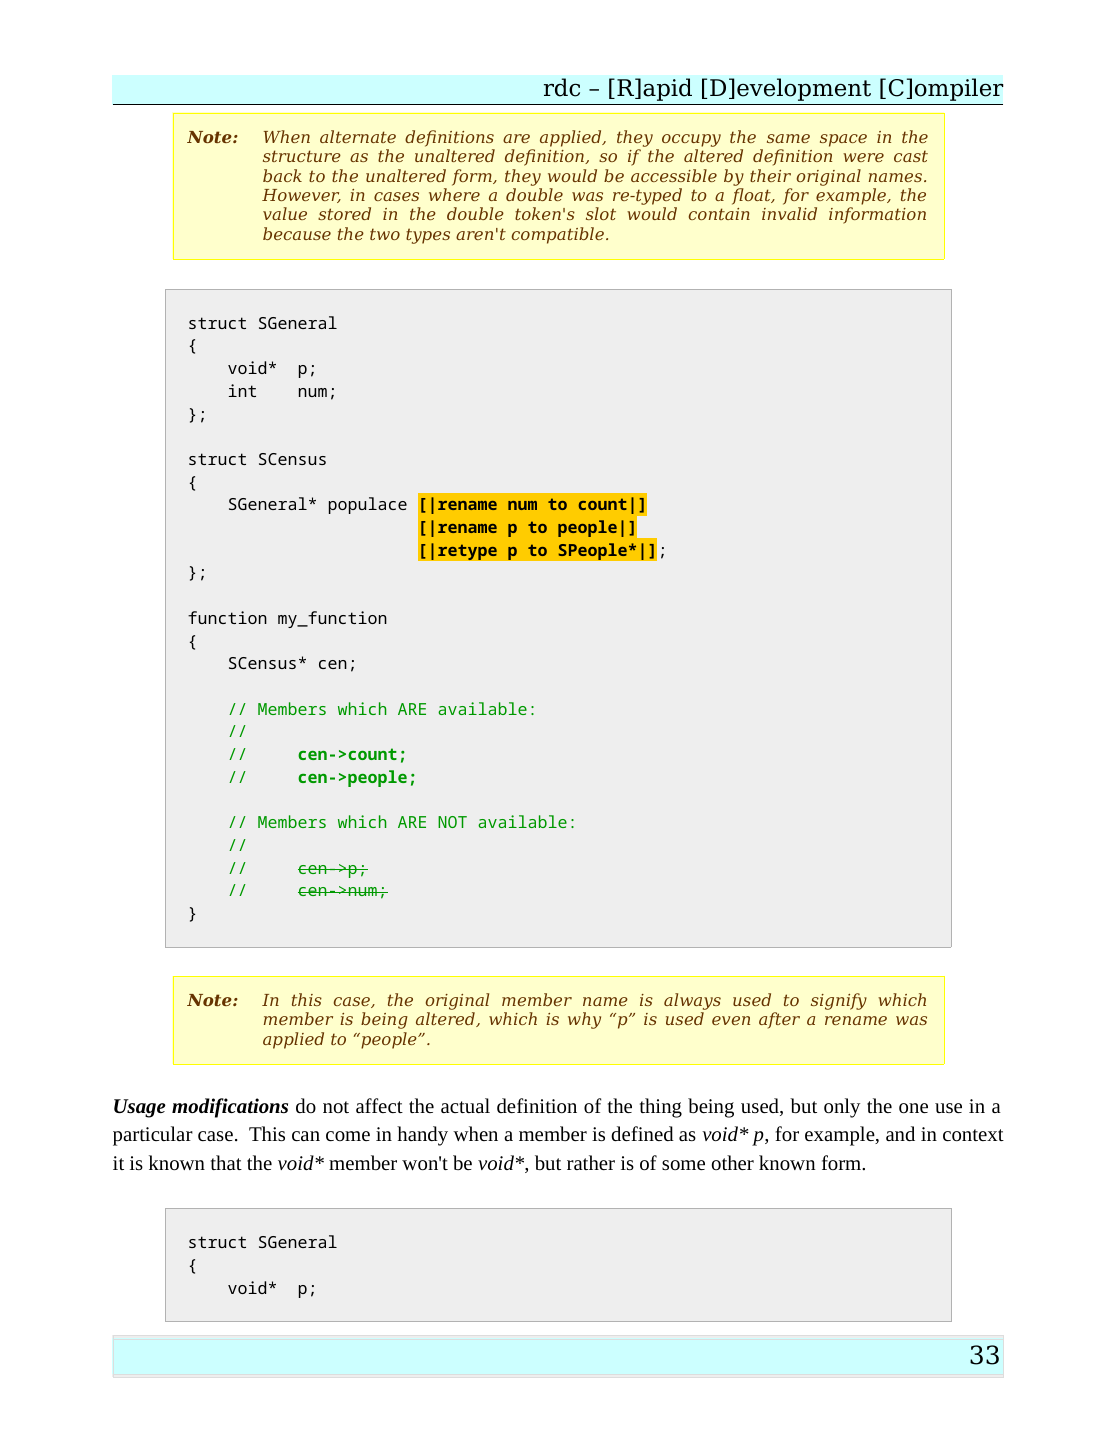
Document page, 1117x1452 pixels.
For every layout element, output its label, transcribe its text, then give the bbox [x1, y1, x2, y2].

text struct SGeneral { void* p; [166, 1209, 951, 1321]
text Note: In this case, the original member name is always used to signify which member is being altered, which is why “p” is used even after a rename was applied to “people”. [174, 977, 944, 1064]
text Usage modifications do not affect the actual definition of the thing being used, but only the one use in a particular case. This can come in handy when a member is defined as void* p, for example, and in context it is known that the void* member won't be void*, but rather is of some other known form. [112, 1093, 1003, 1175]
text Note: When alternate definitions are applied, they occupy the same space in the structure as the unaltered definition, so if the altered definition were cast back to the unaltered form, they would be accessible by their original names. However, in cases where a double was re-typed to a float, for example, the value stored in the double token's slot would contain invalid information because the two types aren't compatible. [174, 114, 944, 259]
text struct SGeneral { void* p; int num; }; struct SCensus { SGeneral* populace [|rename num to count|] [|rename p to people|] [|retype p to SPeople*|]; }; function my_function { SCensus* cen; // Members which ARE available: // // cen->count; // cen->people; // Members which ARE NOT available: // // cen->p; // cen->num; } [166, 290, 951, 947]
